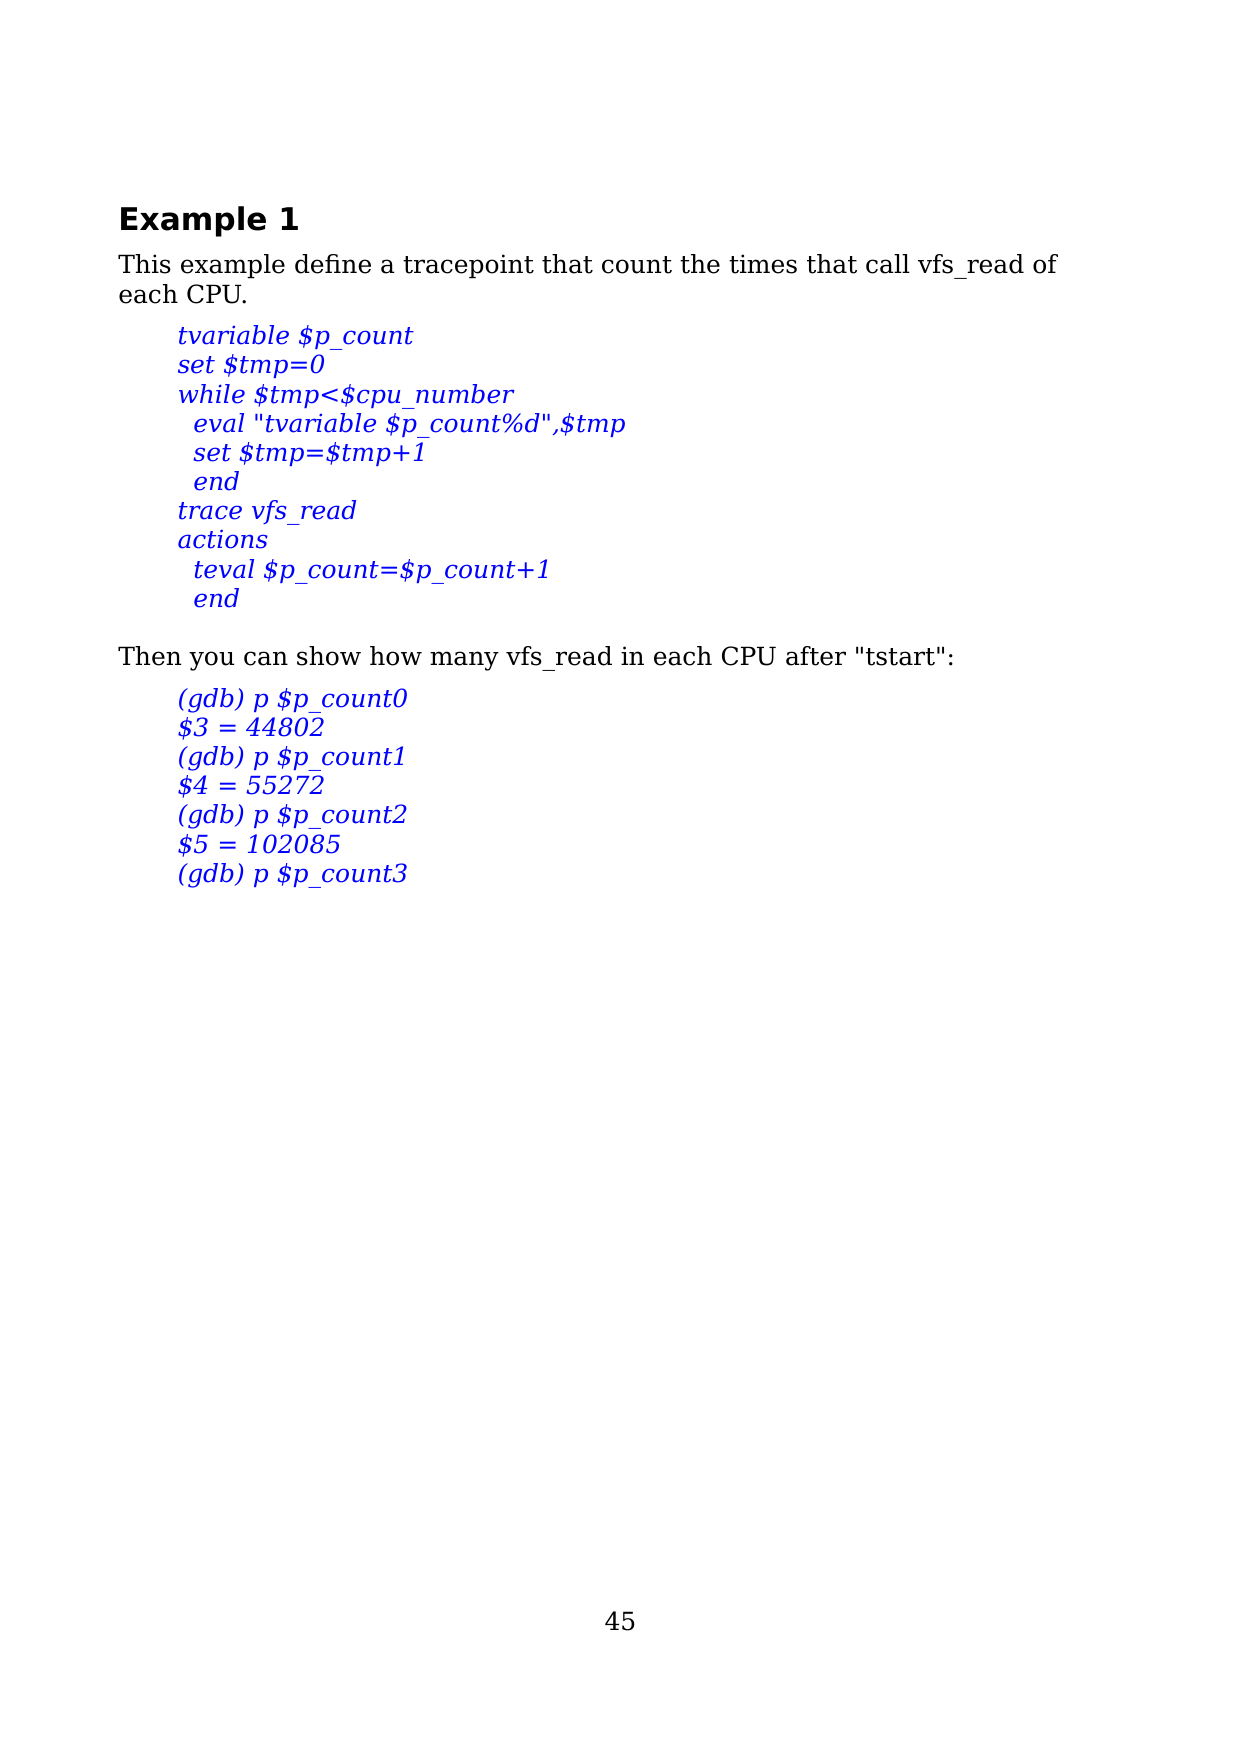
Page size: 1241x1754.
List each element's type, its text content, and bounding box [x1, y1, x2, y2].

text eval "tvariable $p_count%d",$tmp [177, 409, 1063, 438]
text set $tmp=$tmp+1 [177, 438, 1063, 467]
text (gdb) p $p_count1 [177, 742, 1063, 771]
text teval $p_count=$p_count+1 [177, 555, 1063, 584]
text set $tmp=0 [177, 351, 1063, 380]
text $4 = 55272 [177, 771, 1063, 801]
text (gdb) p $p_count3 [177, 859, 1063, 888]
text $5 = 102085 [177, 830, 1063, 859]
text end [177, 584, 1063, 613]
text This example define a tracepoint that count the times that call vfs_read of each CPU. [118, 251, 1122, 309]
text (gdb) p $p_count0 [177, 684, 1063, 713]
text $3 = 44802 [177, 713, 1063, 742]
text Then you can show how many vfs_read in each CPU after "tstart": [118, 642, 1122, 671]
text while $tmp<$cpu_number [177, 380, 1063, 409]
text tvariable $p_count [177, 321, 1063, 351]
text actions [177, 526, 1063, 555]
text end [177, 467, 1063, 496]
text trace vfs_read [177, 496, 1063, 526]
subtitle Example 1 [118, 202, 1122, 238]
text (gdb) p $p_count2 [177, 801, 1063, 830]
